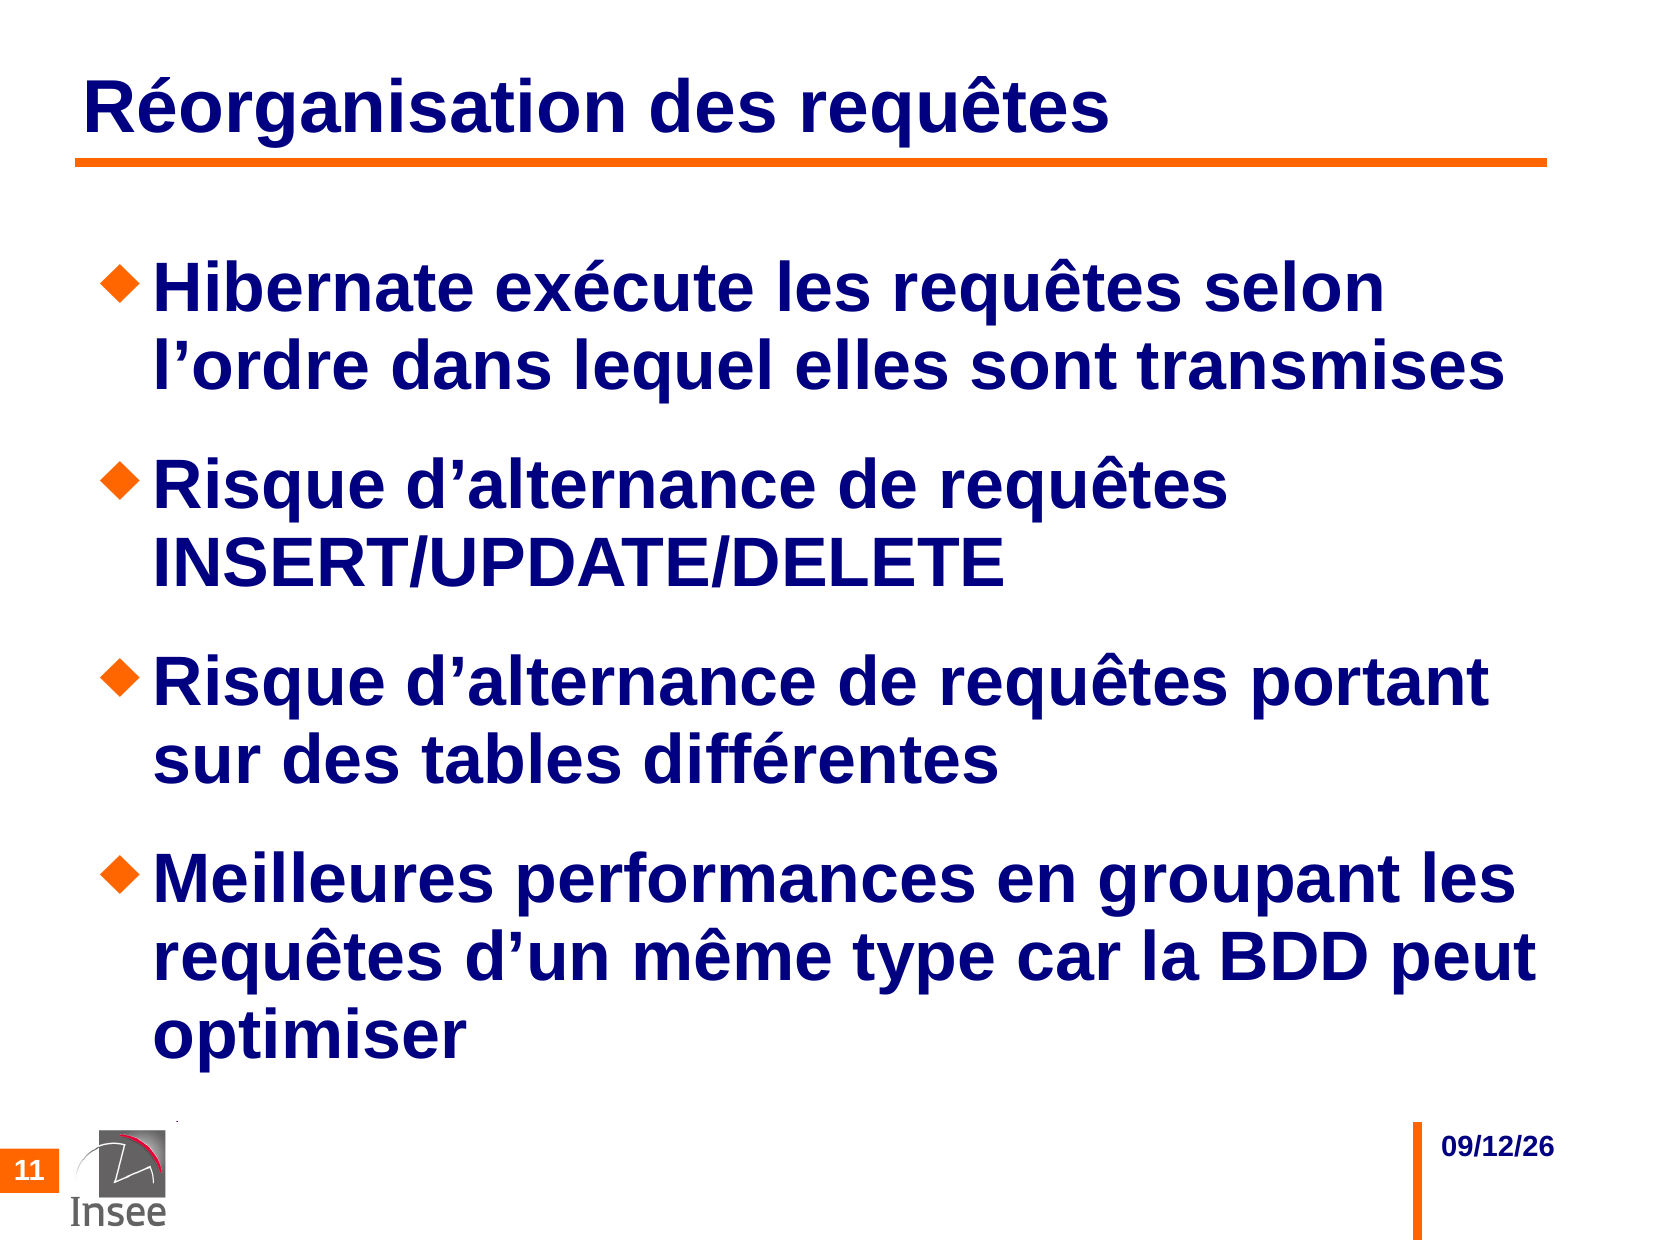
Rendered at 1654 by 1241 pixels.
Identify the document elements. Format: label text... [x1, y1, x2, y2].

list Hibernate exécute les requêtes selon l’ordre dans lequel elles sont transmises Risque d’alternance de requêtes INSERT/UPDATE/DELETE Risque d’alternance de requêtes portant sur des tables différentes Meilleures performances en groupant les requêtes d’un même type car la BDD peut optimiser [82, 248, 1571, 1075]
picture [62, 1121, 178, 1241]
title Réorganisation des requêtes [82, 49, 1619, 163]
